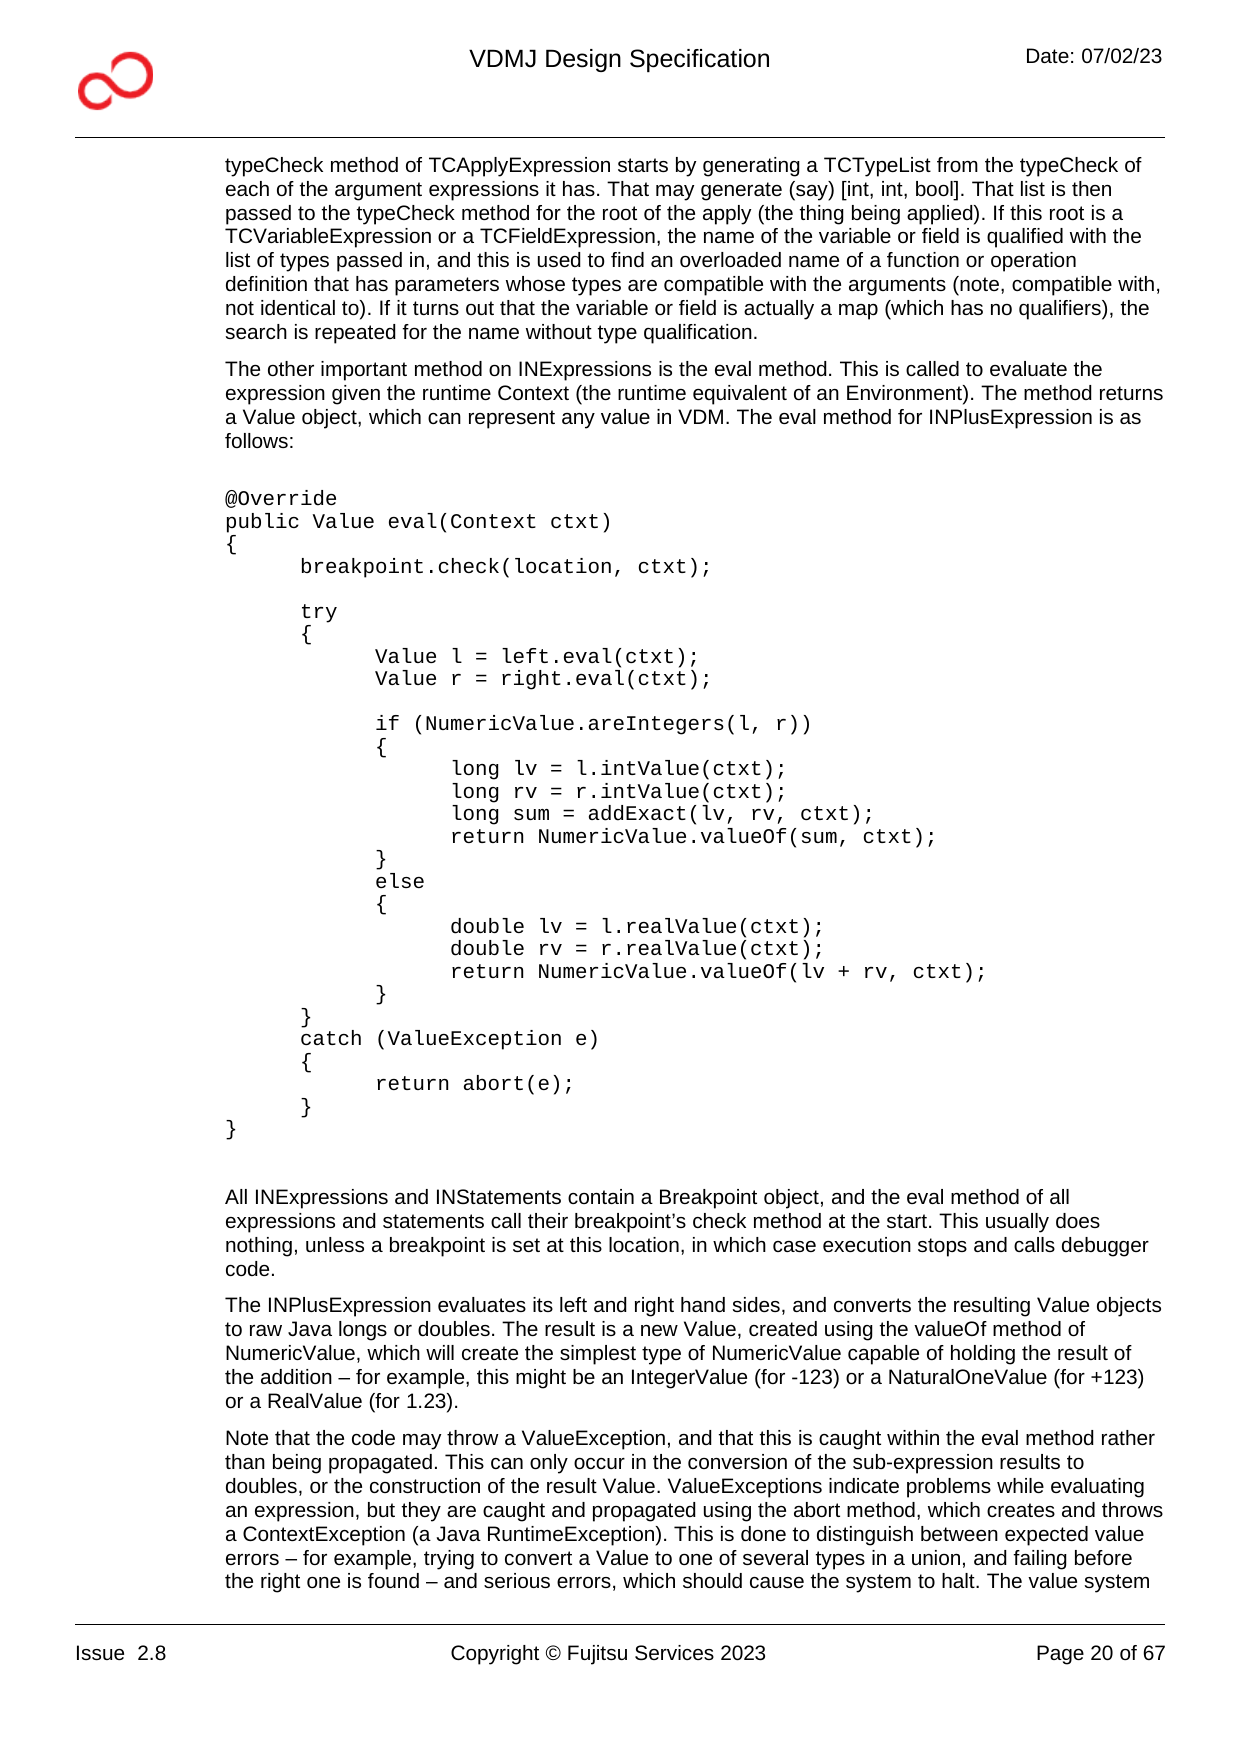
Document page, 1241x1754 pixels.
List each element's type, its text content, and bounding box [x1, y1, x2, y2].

text } [225, 1095, 1165, 1118]
text { [225, 893, 1165, 915]
picture [78, 44, 153, 120]
text breakpoint.check(location, ctxt); [225, 555, 1165, 578]
text return abort(e); [225, 1073, 1165, 1095]
text @Override [225, 488, 1165, 510]
text } [225, 1005, 1165, 1028]
text else [225, 870, 1165, 893]
text Note that the code may throw a ValueException, and that this is caught within the eval method rather than being propagated. This can only occur in the conversion of the sub-expression results to doubles, or the construction of the result Value. ValueExceptions indicate problems while evaluating an expression, but they are caught and propagated using the abort method, which creates and throws a ContextException (a Java RuntimeException). This is done to distinguish between expected value errors – for example, trying to convert a Value to one of several types in a union, and failing before the right one is found – and serious errors, which should cause the system to halt. The value system [225, 1426, 1165, 1594]
text } [225, 983, 1165, 1005]
text double rv = r.realValue(ctxt); [225, 938, 1165, 960]
text long lv = l.intValue(ctxt); [225, 758, 1165, 780]
text { [225, 1050, 1165, 1073]
text long rv = r.intValue(ctxt); [225, 780, 1165, 803]
text public Value eval(Context ctxt) [225, 510, 1165, 533]
text Value r = right.eval(ctxt); [225, 668, 1165, 690]
text { [225, 735, 1165, 758]
text The INPlusExpression evaluates its left and right hand sides, and converts the resulting Value objects to raw Java longs or doubles. The result is a new Value, created using the valueOf method of NumericValue, which will create the simplest type of NumericValue capable of holding the result of the addition – for example, this might be an IntegerValue (for -123) or a NaturalOneValue (for +123) or a RealValue (for 1.23). [225, 1294, 1165, 1413]
text long sum = addExact(lv, rv, ctxt); [225, 803, 1165, 825]
text The other important method on INExpressions is the eval method. This is called to evaluate the expression given the runtime Context (the runtime equivalent of an Environment). The method returns a Value object, which can represent any value in VDM. The eval method for INPlusExpression is as follows: [225, 357, 1165, 453]
text double lv = l.realValue(ctxt); [225, 915, 1165, 938]
text { [225, 623, 1165, 645]
text Value l = left.eval(ctxt); [225, 645, 1165, 668]
text return NumericValue.valueOf(sum, ctxt); [225, 825, 1165, 848]
text { [225, 533, 1165, 555]
text } [225, 848, 1165, 870]
text All INExpressions and INStatements contain a Breakpoint object, and the eval method of all expressions and statements call their breakpoint’s check method at the start. This usually does nothing, unless a breakpoint is set at this location, in which case execution stops and calls debugger code. [225, 1185, 1165, 1281]
text typeCheck method of TCApplyExpression starts by generating a TCTypeList from the typeCheck of each of the argument expressions it has. That may generate (say) [int, int, bool]. That list is then passed to the typeCheck method for the root of the apply (the thing being applied). If this root is a TCVariableExpression or a TCFieldExpression, the name of the variable or field is qualified with the list of types passed in, and this is used to find an overloaded name of a function or operation definition that has parameters whose types are compatible with the arguments (note, compatible with, not identical to). If it turns out that the variable or field is actually a map (which has no qualifiers), the search is repeated for the name without type qualification. [225, 153, 1165, 344]
text catch (ValueException e) [225, 1028, 1165, 1050]
text try [225, 600, 1165, 623]
text if (NumericValue.areIntegers(l, r)) [225, 713, 1165, 735]
text } [225, 1118, 1165, 1140]
text return NumericValue.valueOf(lv + rv, ctxt); [225, 960, 1165, 983]
